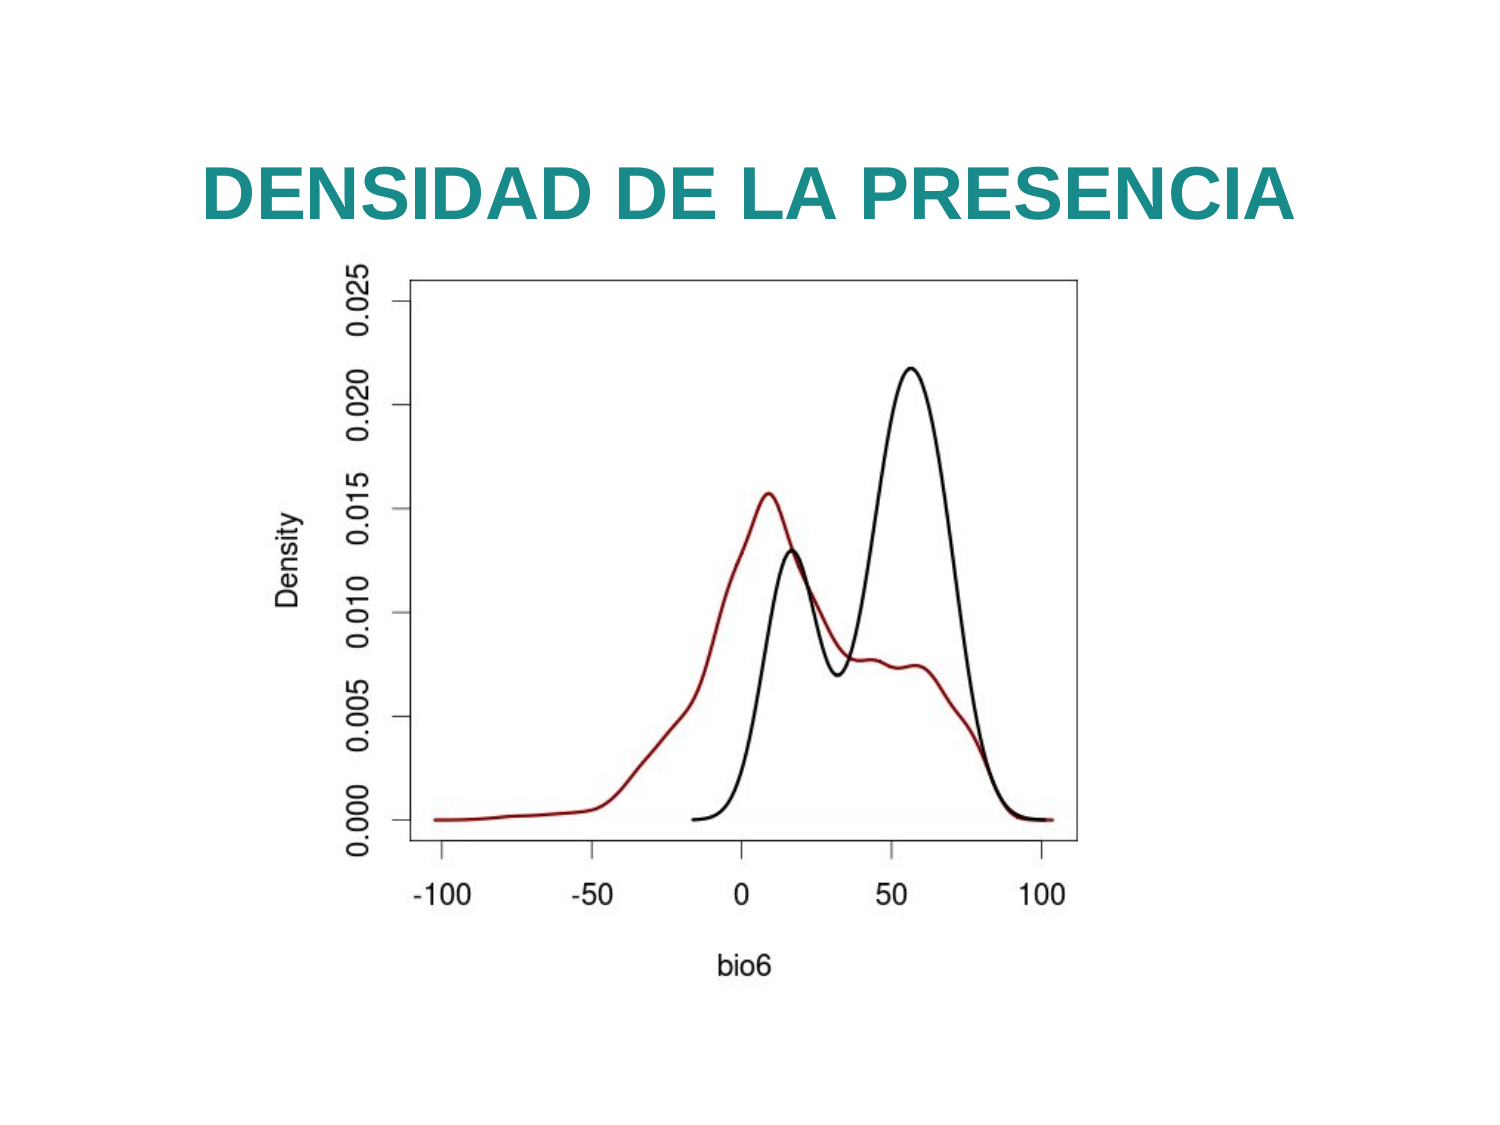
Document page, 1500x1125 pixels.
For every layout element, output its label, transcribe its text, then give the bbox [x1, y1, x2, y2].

title DENSIDAD DE LA PRESENCIA [112, 68, 1388, 320]
picture [265, 320, 1152, 1022]
